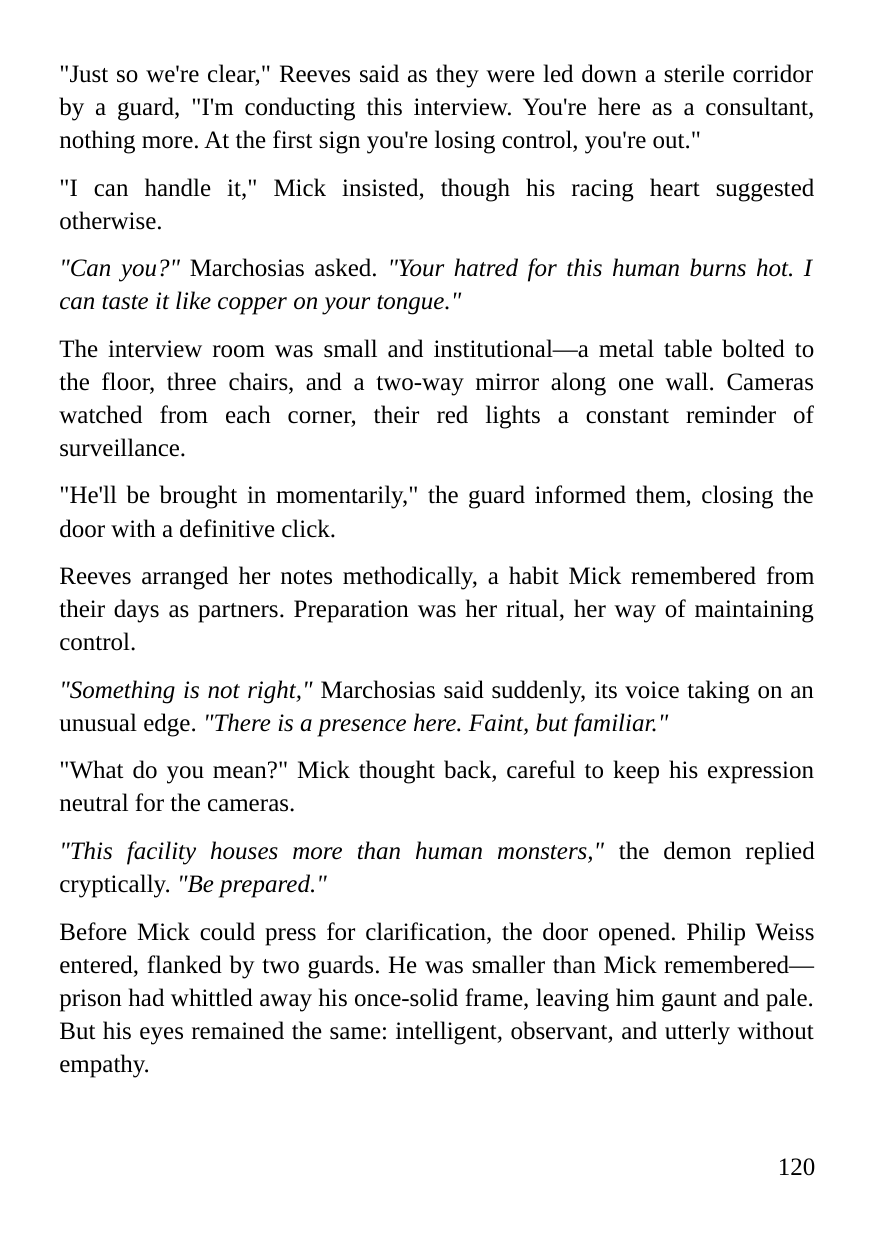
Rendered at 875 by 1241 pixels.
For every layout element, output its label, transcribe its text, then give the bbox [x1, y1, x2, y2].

text "Can you?" Marchosias asked. "Your hatred for this human burns hot. I can taste it like copper on your tongue." [59, 253, 815, 315]
text Reeves arranged her notes methodically, a habit Mick remembered from their days as partners. Preparation was her ritual, her way of maintaining control. [59, 561, 815, 656]
text "What do you mean?" Mick thought back, careful to keep his expression neutral for the cameras. [59, 756, 815, 817]
text "Just so we're clear," Reeves said as they were led down a sterile corridor by a guard, "I'm conducting this interview. You're here as a consultant, nothing more. At the first sign you're losing control, you're out." [59, 59, 815, 154]
text "This facility houses more than human monsters," the demon replied cryptically. "Be prepared." [59, 836, 815, 898]
text The interview room was small and institutional—a metal table bolted to the floor, three chairs, and a two-way mirror along one wall. Cameras watched from each corner, their red lights a constant reminder of surveillance. [59, 334, 815, 462]
text Before Mick could press for clarification, the door opened. Philip Weiss entered, flanked by two guards. He was smaller than Mick remembered—prison had whittled away his once-solid frame, leaving him gaunt and pale. But his eyes remained the same: intelligent, observant, and utterly without empathy. [59, 917, 815, 1078]
text "I can handle it," Mick insisted, though his racing heart suggested otherwise. [59, 173, 815, 234]
text "Something is not right," Marchosias said suddenly, its voice taking on an unusual edge. "There is a presence here. Faint, but familiar." [59, 675, 815, 737]
text "He'll be brought in momentarily," the guard informed them, closing the door with a definitive click. [59, 481, 815, 542]
